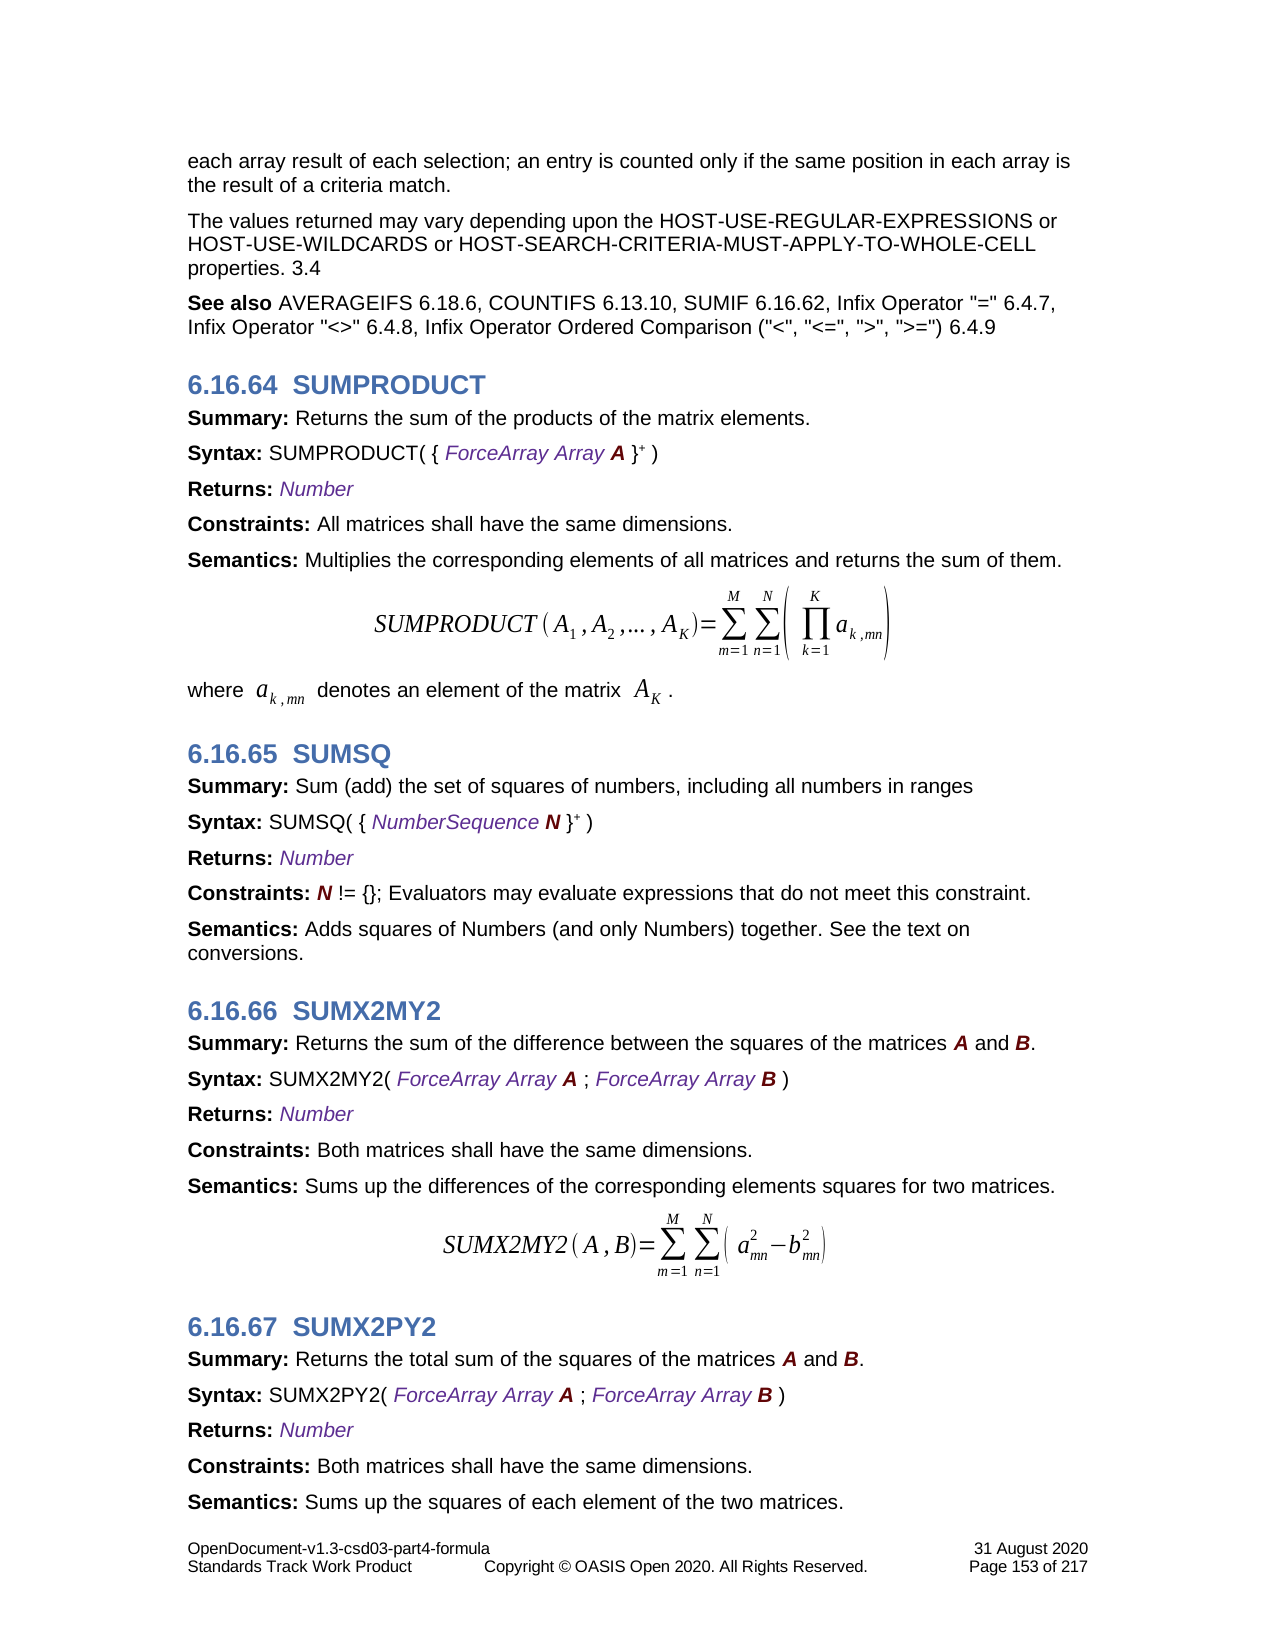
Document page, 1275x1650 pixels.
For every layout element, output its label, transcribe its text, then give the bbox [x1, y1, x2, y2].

text Semantics: Sums up the differences of the corresponding elements squares for two matrices. [187, 1174, 1088, 1198]
text Summary: Returns the total sum of the squares of the matrices A and B. [187, 1348, 1088, 1371]
text Summary: Returns the sum of the products of the matrix elements. [187, 406, 1088, 429]
text Returns: Number [187, 846, 1088, 870]
text See also AVERAGEIFS 6.18.6, COUNTIFS 6.13.10, SUMIF 6.16.62, Infix Operator "=" 6.4.7, Infix Operator "<>" 6.4.8, Infix Operator Ordered Comparison ("<", "<=", ">", ">=") 6.4.9 [187, 292, 1088, 339]
text Returns: Number [187, 1103, 1088, 1126]
subtitle SUMX2MY2 [187, 996, 1088, 1026]
text Summary: Sum (add) the set of squares of numbers, including all numbers in ranges [187, 775, 1088, 798]
text Syntax: SUMPRODUCT( { ForceArray Array A }+ ) [187, 442, 1088, 465]
subtitle SUMX2PY2 [187, 1312, 1088, 1342]
text Syntax: SUMX2PY2( ForceArray Array A ; ForceArray Array B ) [187, 1383, 1088, 1407]
text where denotes an element of the matrix . [187, 674, 1088, 708]
text Constraints: All matrices shall have the same dimensions. [187, 513, 1088, 536]
text each array result of each selection; an entry is counted only if the same position in each array is the result of a criteria match. [187, 150, 1088, 197]
text The values returned may vary depending upon the HOST-USE-REGULAR-EXPRESSIONS or HOST-USE-WILDCARDS or HOST-SEARCH-CRITERIA-MUST-APPLY-TO-WHOLE-CELL properties. 3.4 [187, 209, 1088, 280]
text Returns: Number [187, 1419, 1088, 1442]
text Constraints: N != {}; Evaluators may evaluate expressions that do not meet this constraint. [187, 882, 1088, 905]
text Semantics: Adds squares of Numbers (and only Numbers) together. See the text on conversions. [187, 917, 1088, 964]
subtitle SUMSQ [187, 739, 1088, 769]
text Constraints: Both matrices shall have the same dimensions. [187, 1138, 1088, 1162]
text Syntax: SUMSQ( { NumberSequence N }+ ) [187, 811, 1088, 834]
text Semantics: Sums up the squares of each element of the two matrices. [187, 1490, 1088, 1514]
text Semantics: Multiplies the corresponding elements of all matrices and returns the sum of them. [187, 548, 1088, 572]
subtitle SUMPRODUCT [187, 370, 1088, 400]
text Summary: Returns the sum of the difference between the squares of the matrices A and B. [187, 1032, 1088, 1055]
text Returns: Number [187, 477, 1088, 501]
text Constraints: Both matrices shall have the same dimensions. [187, 1454, 1088, 1478]
text Syntax: SUMX2MY2( ForceArray Array A ; ForceArray Array B ) [187, 1067, 1088, 1091]
